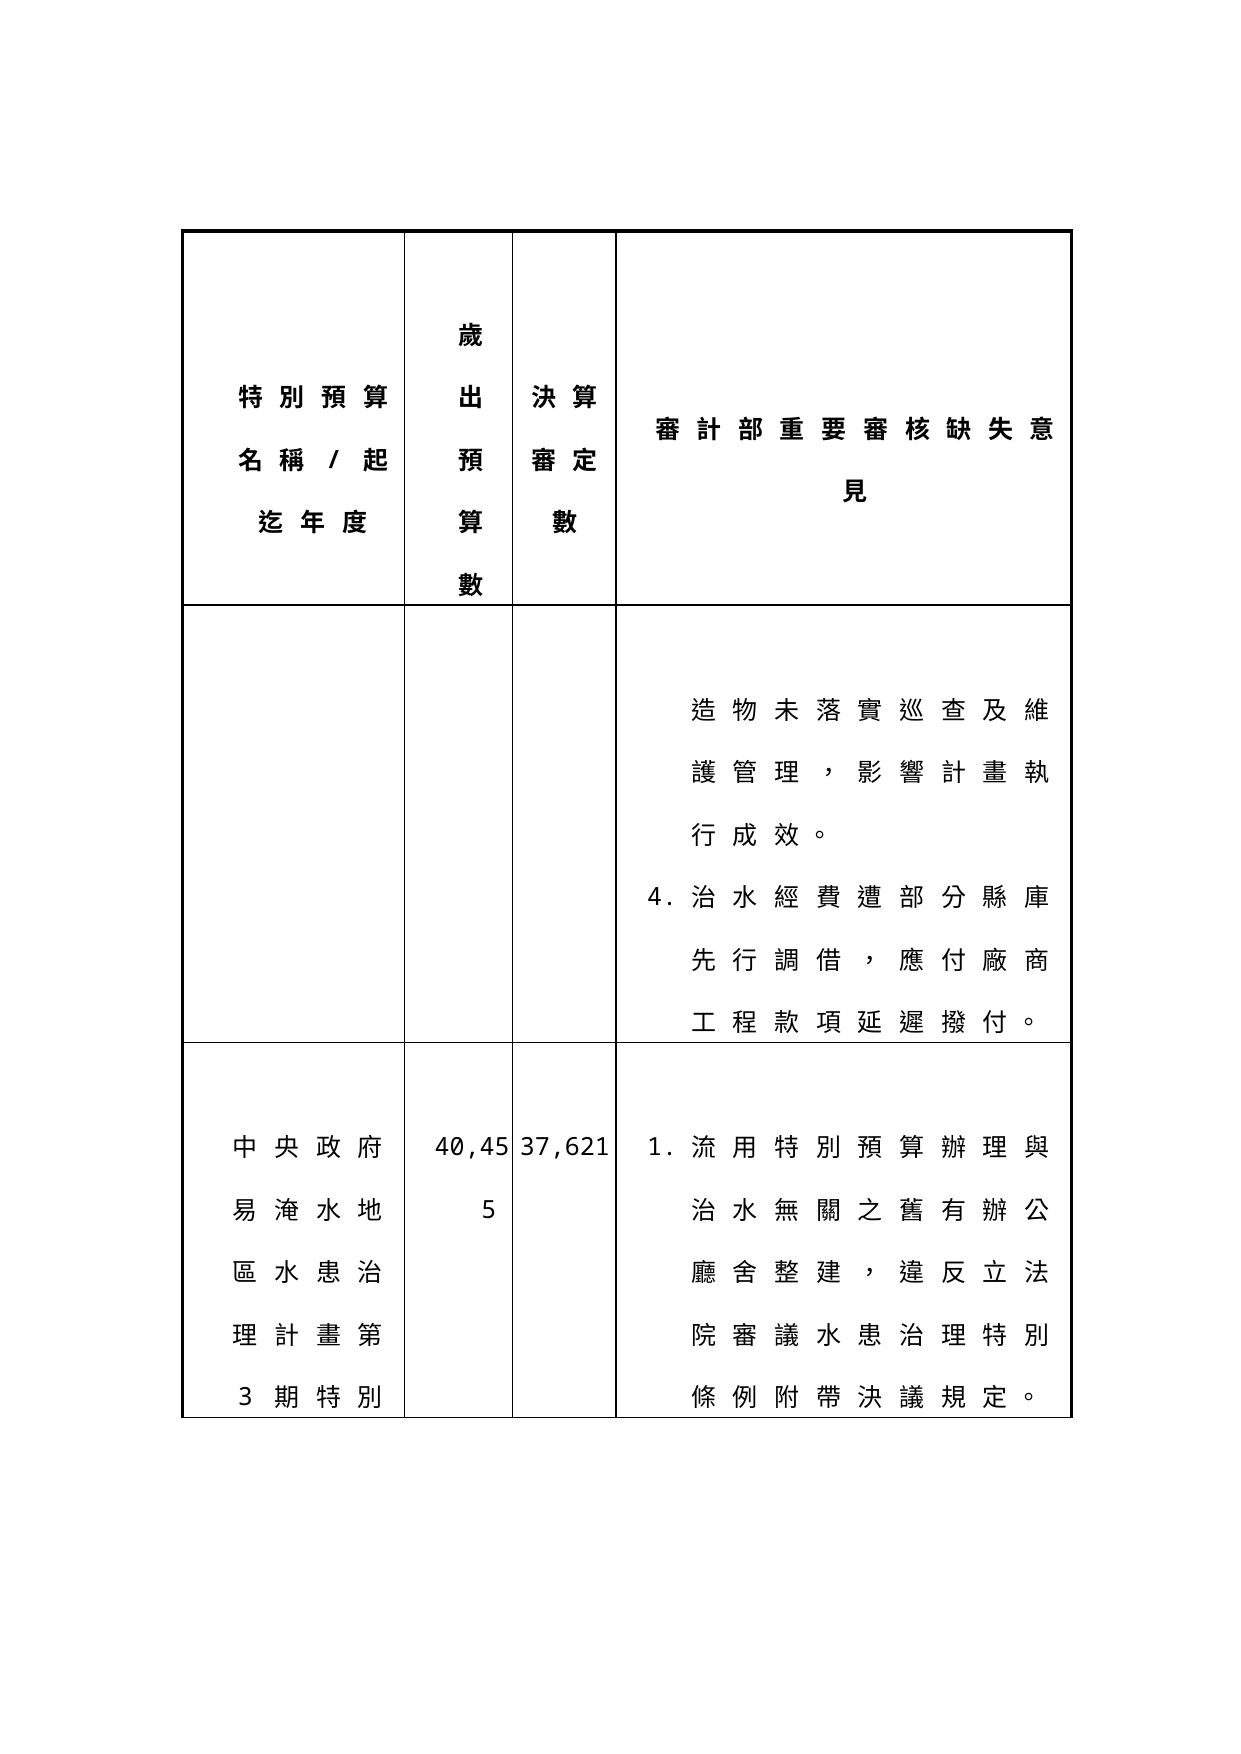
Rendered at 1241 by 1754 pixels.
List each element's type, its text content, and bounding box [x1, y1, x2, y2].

table_cell 1.流用特別預算辦理與治水無關之舊有辦公廳舍整建，違反立法院審議水患治理特別條例附帶決議規定。 [617, 1043, 1070, 1417]
table_header 決算審定數 [513, 233, 615, 604]
table_cell [513, 606, 615, 1042]
table_cell 中央政府易淹水地區水患治理計畫第3期特別 [184, 1043, 404, 1417]
table_header 審計部重要審核缺失意見 [617, 233, 1070, 604]
table_header 歲出預算數 [405, 233, 512, 604]
table_cell [184, 606, 404, 1042]
table_cell 造物未落實巡查及維護管理，影響計畫執行成效。 4.治水經費遭部分縣庫先行調借，應付廠商工程款項延遲撥付。 [617, 606, 1070, 1042]
table_cell 37,621 [513, 1043, 615, 1417]
table_header 特別預算名稱/起迄年度 [184, 233, 404, 604]
table_cell 40,455 [405, 1043, 512, 1417]
table_cell [405, 606, 512, 1042]
